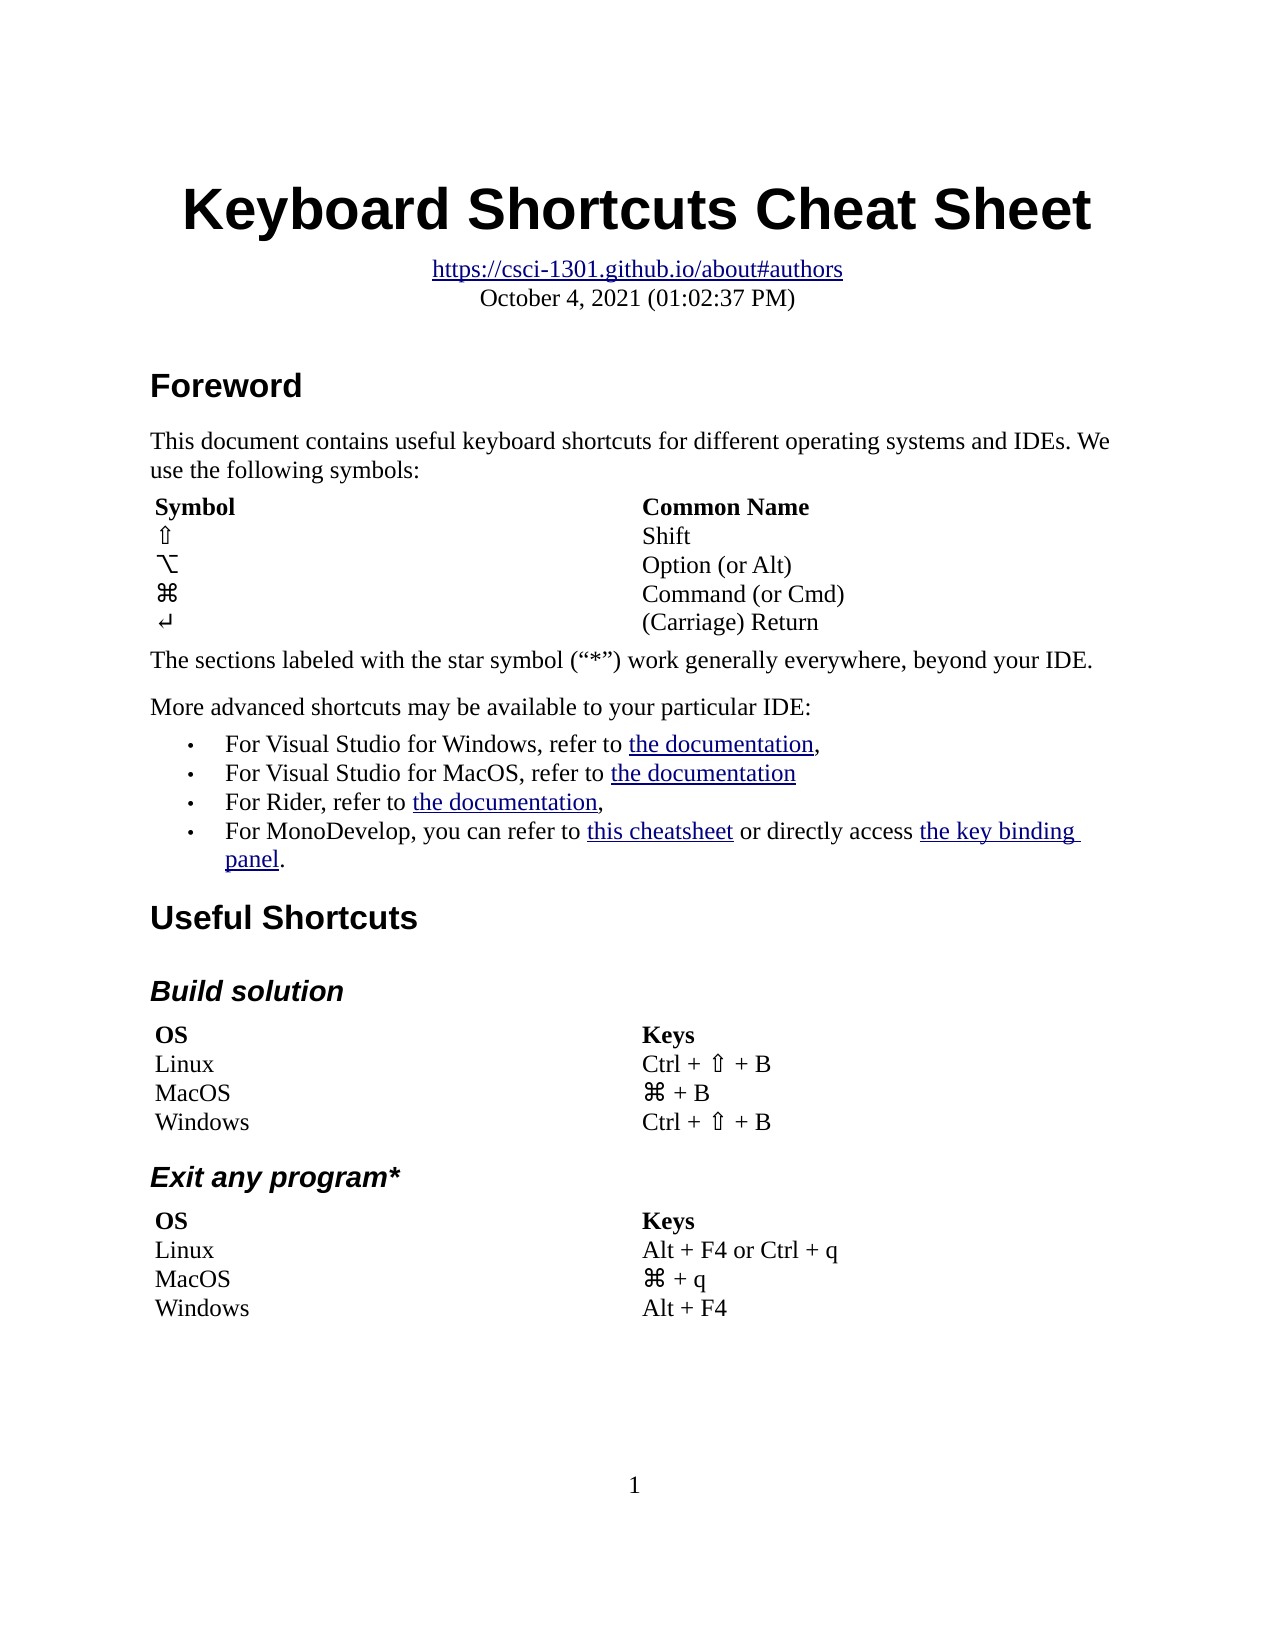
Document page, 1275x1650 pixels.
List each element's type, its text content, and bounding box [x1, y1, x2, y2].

table_cell Linux [150, 1235, 637, 1264]
title Keyboard Shortcuts Cheat Sheet [150, 175, 1125, 242]
list For Visual Studio for MacOS, refer to the documentation [187, 758, 1125, 787]
text More advanced shortcuts may be available to your particular IDE: [150, 692, 1125, 721]
table_cell Alt + F4 or Ctrl + q [638, 1235, 1125, 1264]
table_cell Option (or Alt) [638, 550, 1125, 579]
subtitle Useful Shortcuts [150, 898, 1125, 937]
table_cell Linux [150, 1049, 637, 1078]
text This document contains useful keyboard shortcuts for different operating systems and IDEs. We use the following symbols: [150, 426, 1125, 483]
table_cell ⌥ [150, 550, 637, 579]
text https://csci-1301.github.io/about#authors [150, 254, 1125, 283]
subtitle Foreword [150, 366, 1125, 404]
table_cell MacOS [150, 1078, 637, 1107]
table_cell Ctrl + ⇧ + B [638, 1049, 1125, 1078]
table_cell ⌘ [150, 579, 637, 607]
table_cell Shift [638, 521, 1125, 550]
table_header Symbol [150, 493, 637, 521]
table_header OS [150, 1206, 637, 1235]
table_cell (Carriage) Return [638, 608, 1125, 636]
table_cell ↵ [150, 608, 637, 636]
table_header OS [150, 1020, 637, 1049]
table_header Keys [638, 1206, 1125, 1235]
list For Visual Studio for Windows, refer to the documentation, [187, 729, 1125, 758]
subtitle Exit any program* [150, 1160, 1125, 1194]
text The sections labeled with the star symbol (“*”) work generally everywhere, beyond your IDE. [150, 645, 1125, 674]
table_cell MacOS [150, 1264, 637, 1293]
table_cell Alt + F4 [638, 1293, 1125, 1321]
table_cell Ctrl + ⇧ + B [638, 1107, 1125, 1135]
table_cell ⌘ + q [638, 1264, 1125, 1293]
subtitle Build solution [150, 974, 1125, 1008]
table_cell Windows [150, 1293, 637, 1321]
list For MonoDevelop, you can refer to this cheatsheet or directly access the key binding panel. [187, 816, 1125, 873]
text October 4, 2021 (01:02:37 PM) [150, 283, 1125, 312]
table_cell ⇧ [150, 521, 637, 550]
table_cell Command (or Cmd) [638, 579, 1125, 607]
table_cell ⌘ + B [638, 1078, 1125, 1107]
table_header Common Name [638, 493, 1125, 521]
table_header Keys [638, 1020, 1125, 1049]
table_cell Windows [150, 1107, 637, 1135]
list For Rider, refer to the documentation, [187, 787, 1125, 816]
